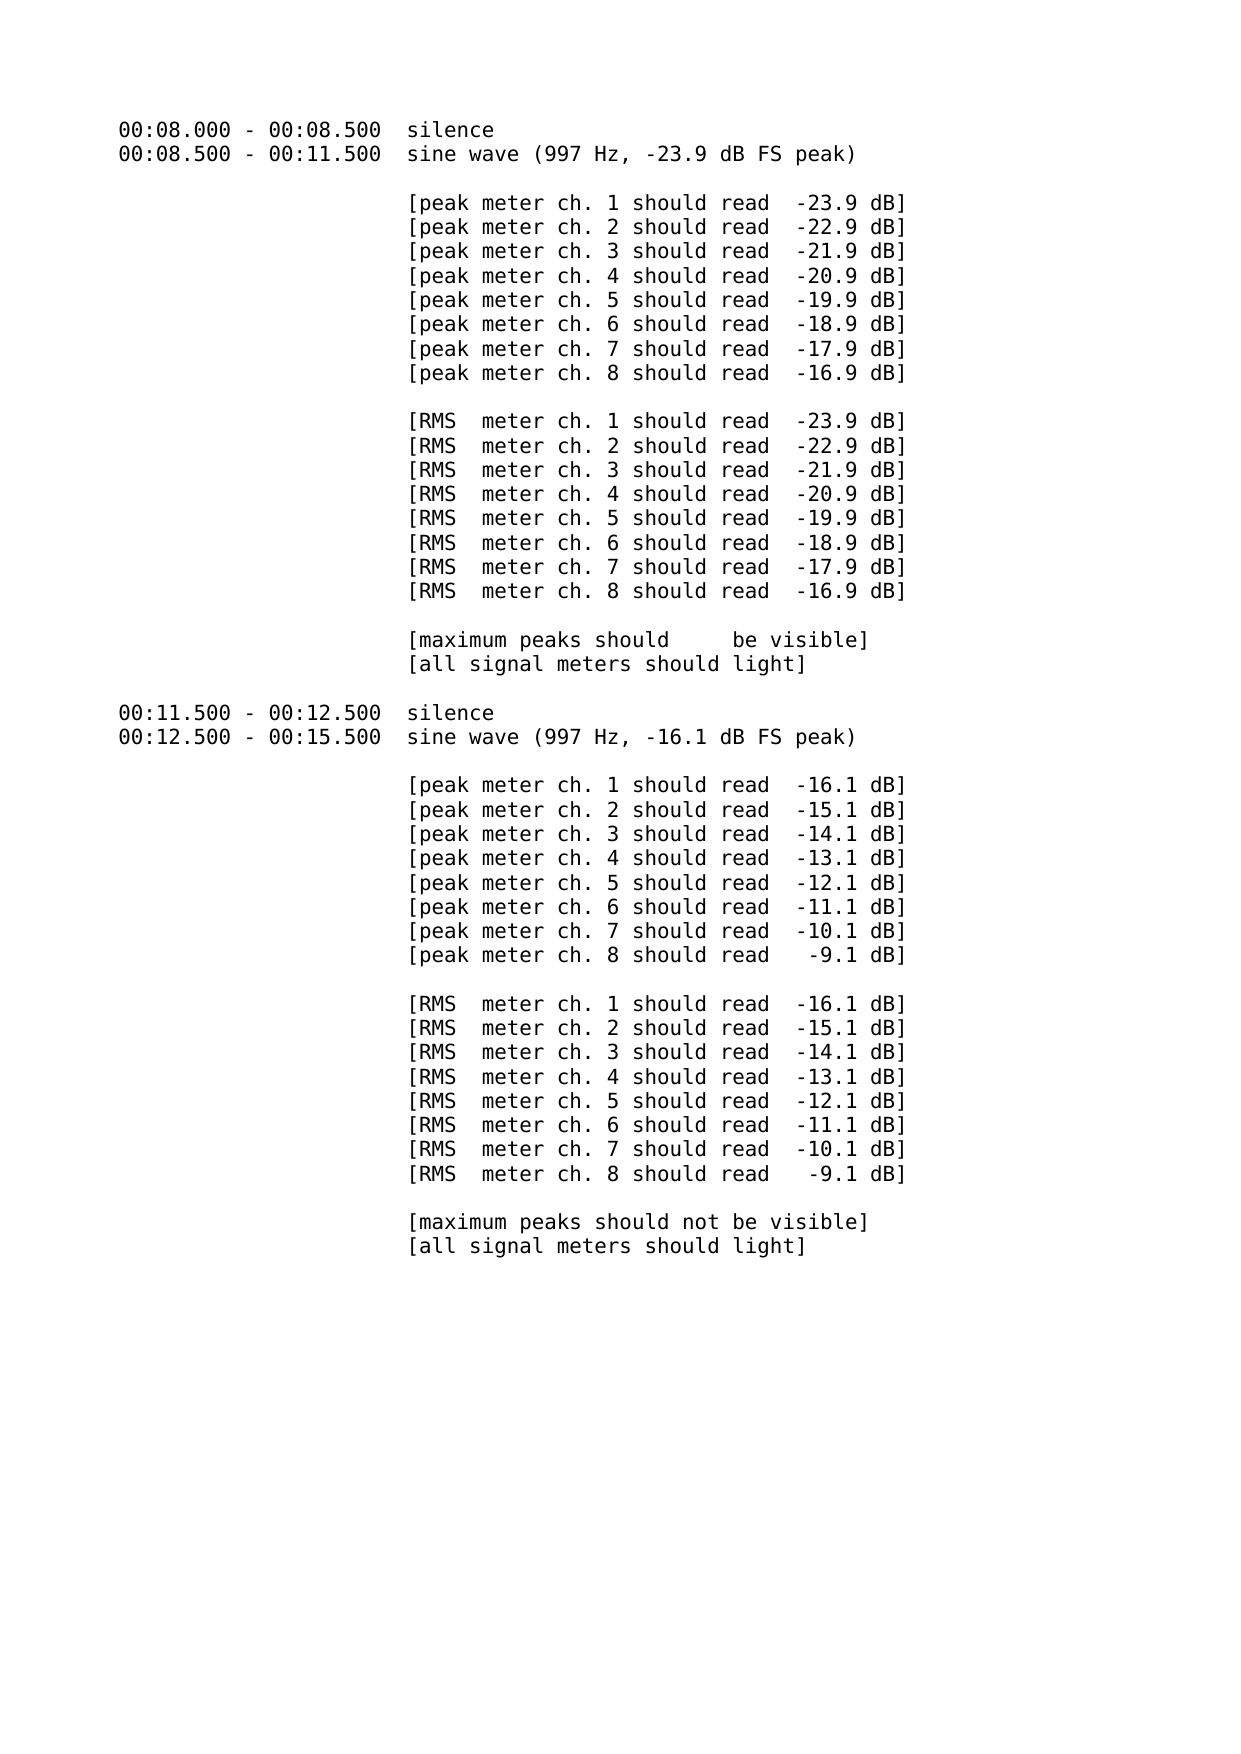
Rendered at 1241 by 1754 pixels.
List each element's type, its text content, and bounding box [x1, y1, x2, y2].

text [peak meter ch. 8 should read -9.1 dB] [118, 943, 1122, 968]
text [peak meter ch. 4 should read -13.1 dB] [118, 846, 1122, 871]
text [all signal meters should light] [118, 1234, 1122, 1259]
text [peak meter ch. 2 should read -15.1 dB] [118, 798, 1122, 822]
text [RMS meter ch. 2 should read -15.1 dB] [118, 1016, 1122, 1040]
text [RMS meter ch. 3 should read -21.9 dB] [118, 458, 1122, 482]
text [RMS meter ch. 4 should read -13.1 dB] [118, 1065, 1122, 1089]
text [peak meter ch. 5 should read -12.1 dB] [118, 871, 1122, 895]
text [RMS meter ch. 5 should read -12.1 dB] [118, 1089, 1122, 1113]
text [RMS meter ch. 8 should read -16.9 dB] [118, 579, 1122, 603]
text [peak meter ch. 4 should read -20.9 dB] [118, 264, 1122, 288]
text [peak meter ch. 8 should read -16.9 dB] [118, 361, 1122, 385]
text [maximum peaks should not be visible] [118, 1210, 1122, 1234]
text [RMS meter ch. 1 should read -23.9 dB] [118, 409, 1122, 434]
text [peak meter ch. 7 should read -10.1 dB] [118, 919, 1122, 943]
text 00:11.500 - 00:12.500 silence [118, 701, 1122, 725]
text [peak meter ch. 1 should read -16.1 dB] [118, 773, 1122, 798]
text [peak meter ch. 3 should read -14.1 dB] [118, 822, 1122, 846]
text 00:08.000 - 00:08.500 silence [118, 118, 1122, 142]
text [peak meter ch. 1 should read -23.9 dB] [118, 191, 1122, 215]
text [peak meter ch. 6 should read -11.1 dB] [118, 895, 1122, 919]
text 00:08.500 - 00:11.500 sine wave (997 Hz, -23.9 dB FS peak) [118, 142, 1122, 167]
text [RMS meter ch. 4 should read -20.9 dB] [118, 482, 1122, 506]
text [peak meter ch. 2 should read -22.9 dB] [118, 215, 1122, 239]
text [RMS meter ch. 7 should read -17.9 dB] [118, 555, 1122, 579]
text [RMS meter ch. 5 should read -19.9 dB] [118, 506, 1122, 531]
text 00:12.500 - 00:15.500 sine wave (997 Hz, -16.1 dB FS peak) [118, 725, 1122, 749]
text [RMS meter ch. 8 should read -9.1 dB] [118, 1162, 1122, 1186]
text [RMS meter ch. 2 should read -22.9 dB] [118, 434, 1122, 458]
text [RMS meter ch. 3 should read -14.1 dB] [118, 1040, 1122, 1065]
text [RMS meter ch. 1 should read -16.1 dB] [118, 992, 1122, 1016]
text [all signal meters should light] [118, 652, 1122, 676]
text [RMS meter ch. 6 should read -11.1 dB] [118, 1113, 1122, 1137]
text [peak meter ch. 7 should read -17.9 dB] [118, 337, 1122, 361]
text [peak meter ch. 3 should read -21.9 dB] [118, 239, 1122, 264]
text [maximum peaks should be visible] [118, 628, 1122, 652]
text [peak meter ch. 5 should read -19.9 dB] [118, 288, 1122, 312]
text [RMS meter ch. 6 should read -18.9 dB] [118, 531, 1122, 555]
text [RMS meter ch. 7 should read -10.1 dB] [118, 1137, 1122, 1162]
text [peak meter ch. 6 should read -18.9 dB] [118, 312, 1122, 337]
